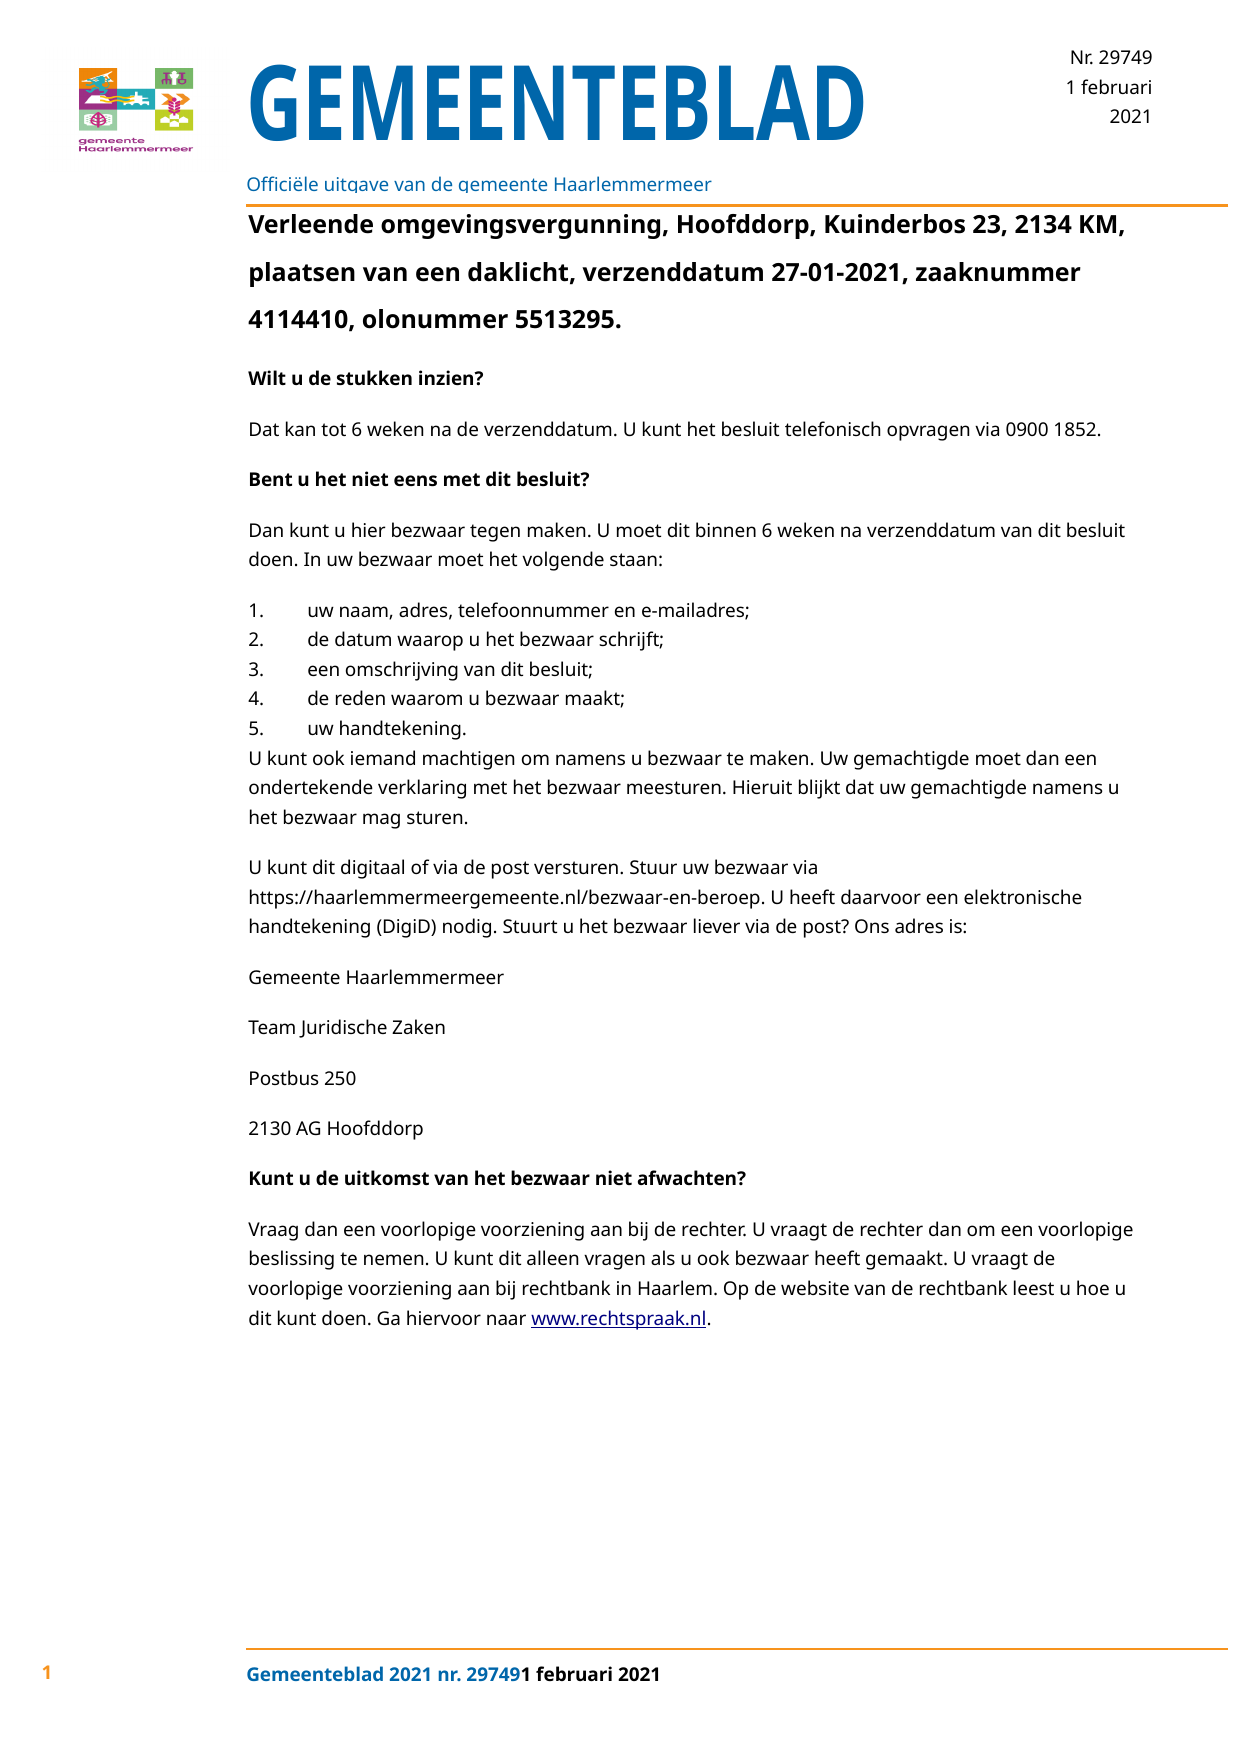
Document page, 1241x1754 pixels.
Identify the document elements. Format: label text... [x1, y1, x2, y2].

list een omschrijving van dit besluit; [248, 656, 1152, 682]
list uw naam, adres, telefoonnummer en e-mailadres; [248, 597, 1152, 622]
text Dan kunt u hier bezwaar tegen maken. U moet dit binnen 6 weken na verzenddatum van dit besluit doen. In uw bezwaar moet het volgende staan: [248, 517, 1152, 572]
text Kunt u de uitkomst van het bezwaar niet afwachten? [248, 1166, 1152, 1191]
picture [41, 47, 231, 172]
list de datum waarop u het bezwaar schrijft; [248, 626, 1152, 652]
text Bent u het niet eens met dit besluit? [248, 466, 1152, 492]
text Postbus 250 [248, 1065, 1152, 1090]
text U kunt dit digitaal of via de post versturen. Stuur uw bezwaar via https://haarlemmermeergemeente.nl/bezwaar-en-beroep. U heeft daarvoor een elektronische handtekening (DigiD) nodig. Stuurt u het bezwaar liever via de post? Ons adres is: [248, 854, 1152, 939]
text Team Juridische Zaken [248, 1014, 1152, 1040]
text Gemeente Haarlemmermeer [248, 964, 1152, 989]
text Wilt u de stukken inzien? [248, 366, 1152, 391]
list uw handtekening. [248, 715, 1152, 741]
list de reden waarom u bezwaar maakt; [248, 686, 1152, 711]
text Dat kan tot 6 weken na de verzenddatum. U kunt het besluit telefonisch opvragen via 0900 1852. [248, 416, 1152, 442]
text 2130 AG Hoofddorp [248, 1115, 1152, 1141]
text Vraag dan een voorlopige voorziening aan bij de rechter. U vraagt de rechter dan om een voorlopige beslissing te nemen. U kunt dit alleen vragen als u ook bezwaar heeft gemaakt. U vraagt de voorlopige voorziening aan bij rechtbank in Haarlem. Op de website van de rechtbank leest u hoe u dit kunt doen. Ga hiervoor naar www.rechtspraak.nl. [248, 1216, 1152, 1330]
text Verleende omgevingsvergunning, Hoofddorp, Kuinderbos 23, 2134 KM, plaatsen van een daklicht, verzenddatum 27-01-2021, zaaknummer 4114410, olonummer 5513295. [248, 207, 1152, 336]
text U kunt ook iemand machtigen om namens u bezwaar te maken. Uw gemachtigde moet dan een ondertekende verklaring met het bezwaar meesturen. Hieruit blijkt dat uw gemachtigde namens u het bezwaar mag sturen. [248, 745, 1152, 829]
